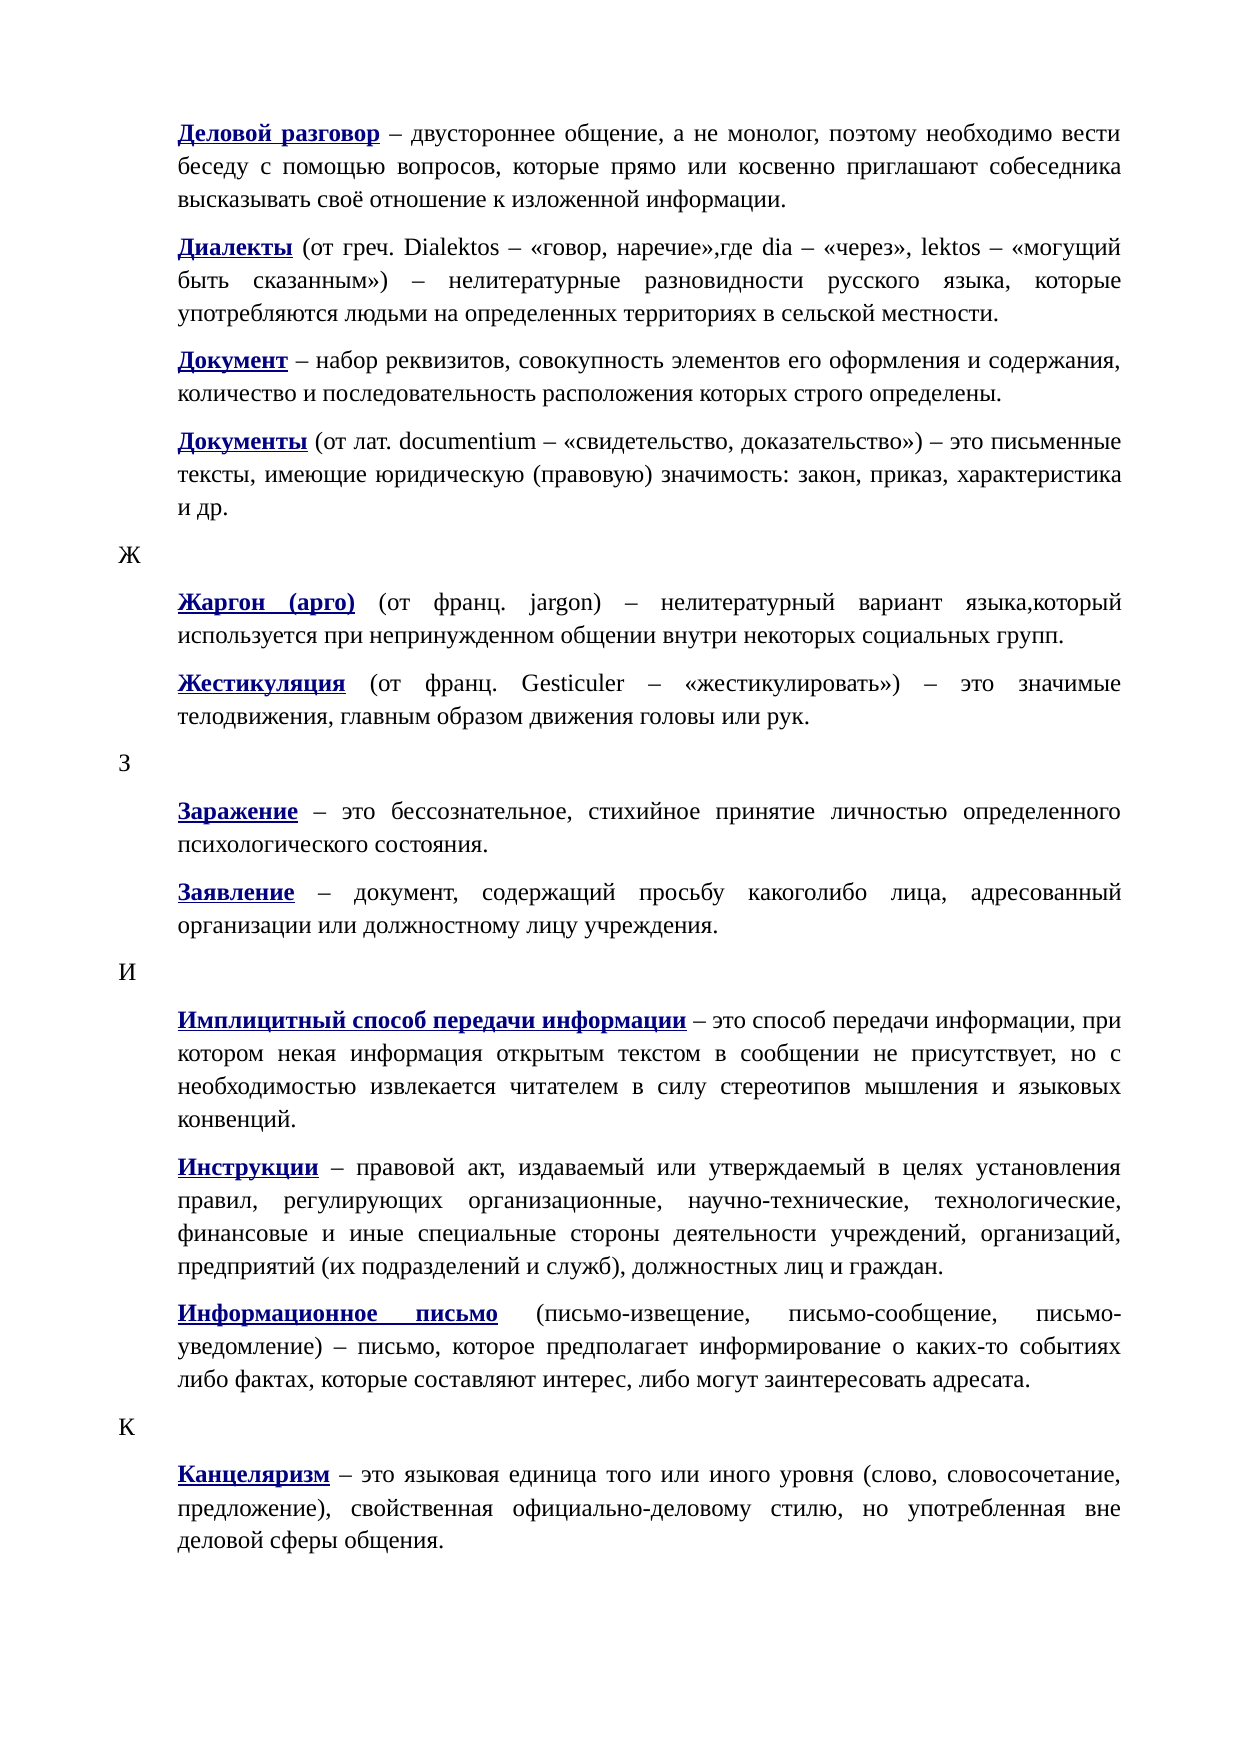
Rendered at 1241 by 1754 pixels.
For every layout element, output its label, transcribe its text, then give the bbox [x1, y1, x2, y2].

text И [118, 957, 1122, 986]
text Инструкции – правовой акт, издаваемый или утверждаемый в целях установления правил, регулирующих организационные, научно-технические, технологические, финансовые и иные специальные стороны деятельности учреждений, организаций, предприятий (их подразделений и служб), должностных лиц и граждан. [177, 1152, 1122, 1279]
text Имплицитный способ передачи информации – это способ передачи информации, при котором некая информация открытым текстом в сообщении не присутствует, но с необходимостью извлекается читателем в силу стереотипов мышления и языковых конвенций. [177, 1005, 1122, 1133]
text Документы (от лат. documentium – «свидетельство, доказательство») – это письменные тексты, имеющие юридическую (правовую) значимость: закон, приказ, характеристика и др. [177, 426, 1122, 521]
text Ж [118, 540, 1122, 568]
text З [118, 748, 1122, 777]
text Заявление – документ, содержащий просьбу какоголибо лица, адресованный организации или должностному лицу учреждения. [177, 877, 1122, 938]
text Информационное письмо (письмо-извещение, письмо-сообщение, письмо-уведомление) – письмо, которое предполагает информирование о каких-то событиях либо фактах, которые составляют интерес, либо могут заинтересовать адресата. [177, 1298, 1122, 1393]
text Канцеляризм – это языковая единица того или иного уровня (слово, словосочетание, предложение), свойственная официально-деловому стилю, но употребленная вне деловой сферы общения. [177, 1459, 1122, 1554]
text Заражение – это бессознательное, стихийное принятие личностью определенного психологического состояния. [177, 796, 1122, 858]
text Жестикуляция (от франц. Gesticuler – «жестикулировать») – это значимые телодвижения, главным образом движения головы или рук. [177, 668, 1122, 730]
text К [118, 1412, 1122, 1441]
text Документ – набор реквизитов, совокупность элементов его оформления и содержания, количество и последовательность расположения которых строго определены. [177, 345, 1122, 407]
text Диалекты (от греч. Dialektos – «говор, наречие»,где dia – «через», lektos – «могущий быть сказанным») – нелитературные разновидности русского языка, которые употребляются людьми на определенных территориях в сельской местности. [177, 232, 1122, 327]
text Жаргон (арго) (от франц. jargon) – нелитературный вариант языка,который используется при непринужденном общении внутри некоторых социальных групп. [177, 587, 1122, 649]
text Деловой разговор – двустороннее общение, а не монолог, поэтому необходимо вести беседу с помощью вопросов, которые прямо или косвенно приглашают собеседника высказывать своё отношение к изложенной информации. [177, 118, 1122, 213]
